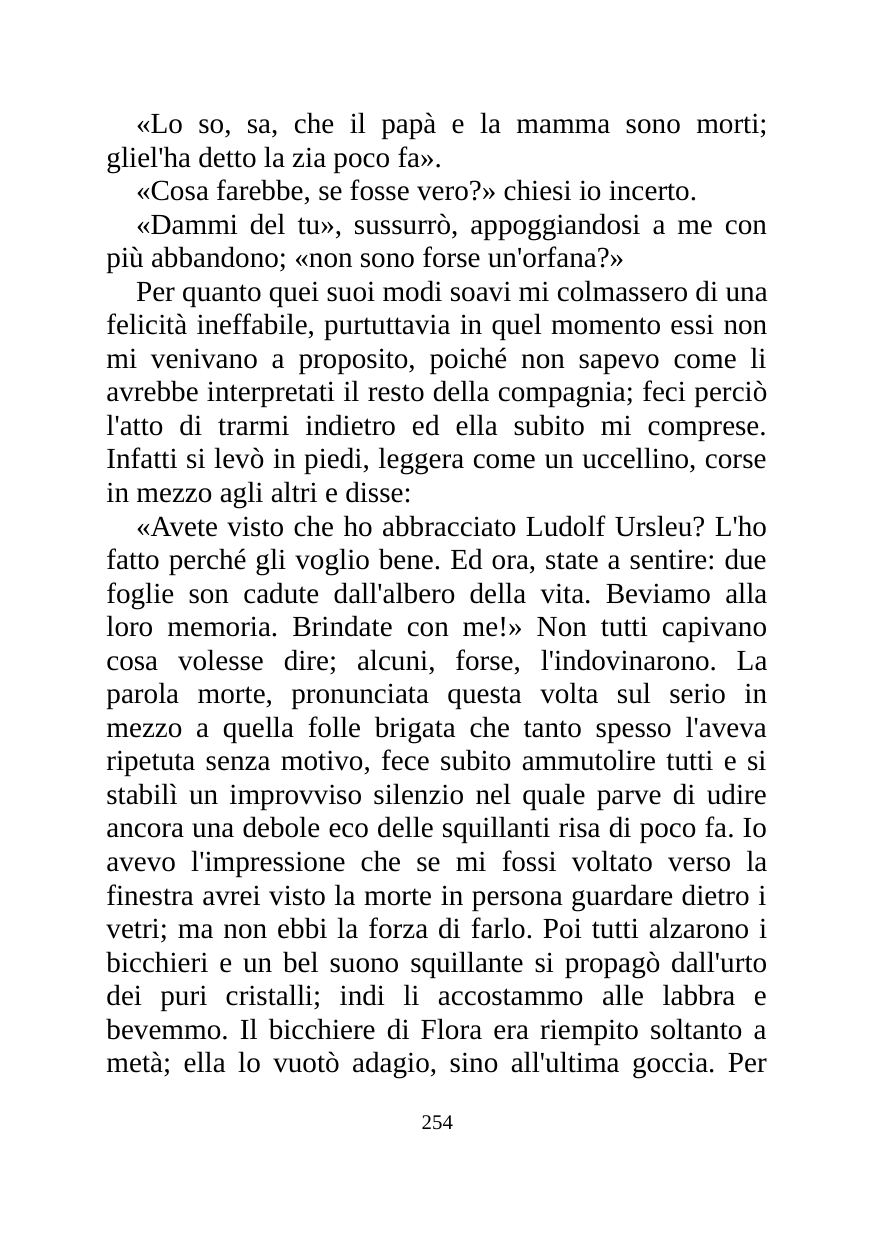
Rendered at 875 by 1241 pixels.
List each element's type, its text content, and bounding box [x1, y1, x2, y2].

text Per quanto quei suoi modi soavi mi colmassero di una felicità ineffabile, purtuttavia in quel momento essi non mi venivano a proposito, poiché non sapevo come li avrebbe interpretati il resto della compagnia; feci perciò l'atto di trarmi indietro ed ella subito mi comprese. Infatti si levò in piedi, leggera come un uccellino, corse in mezzo agli altri e disse: [106, 274, 768, 509]
text «Avete visto che ho abbracciato Ludolf Ursleu? L'ho fatto perché gli voglio bene. Ed ora, state a sentire: due foglie son cadute dall'albero della vita. Beviamo alla loro memoria. Brindate con me!» Non tutti capivano cosa volesse dire; alcuni, forse, l'indovinarono. La parola morte, pronunciata questa volta sul serio in mezzo a quella folle brigata che tanto spesso l'aveva ripetuta senza motivo, fece subito ammutolire tutti e si stabilì un improvviso silenzio nel quale parve di udire ancora una debole eco delle squillanti risa di poco fa. Io avevo l'impressione che se mi fossi voltato verso la finestra avrei visto la morte in persona guardare dietro i vetri; ma non ebbi la forza di farlo. Poi tutti alzarono i bicchieri e un bel suono squillante si propagò dall'urto dei puri cristalli; indi li accostammo alle labbra e bevemmo. Il bicchiere di Flora era riempito soltanto a metà; ella lo vuotò adagio, sino all'ultima goccia. Per [106, 509, 768, 1079]
text «Dammi del tu», sussurrò, appoggiandosi a me con più abbandono; «non sono forse un'orfana?» [106, 207, 768, 274]
text «Lo so, sa, che il papà e la mamma sono morti; gliel'ha detto la zia poco fa». [106, 106, 768, 173]
text «Cosa farebbe, se fosse vero?» chiesi io incerto. [106, 173, 768, 207]
